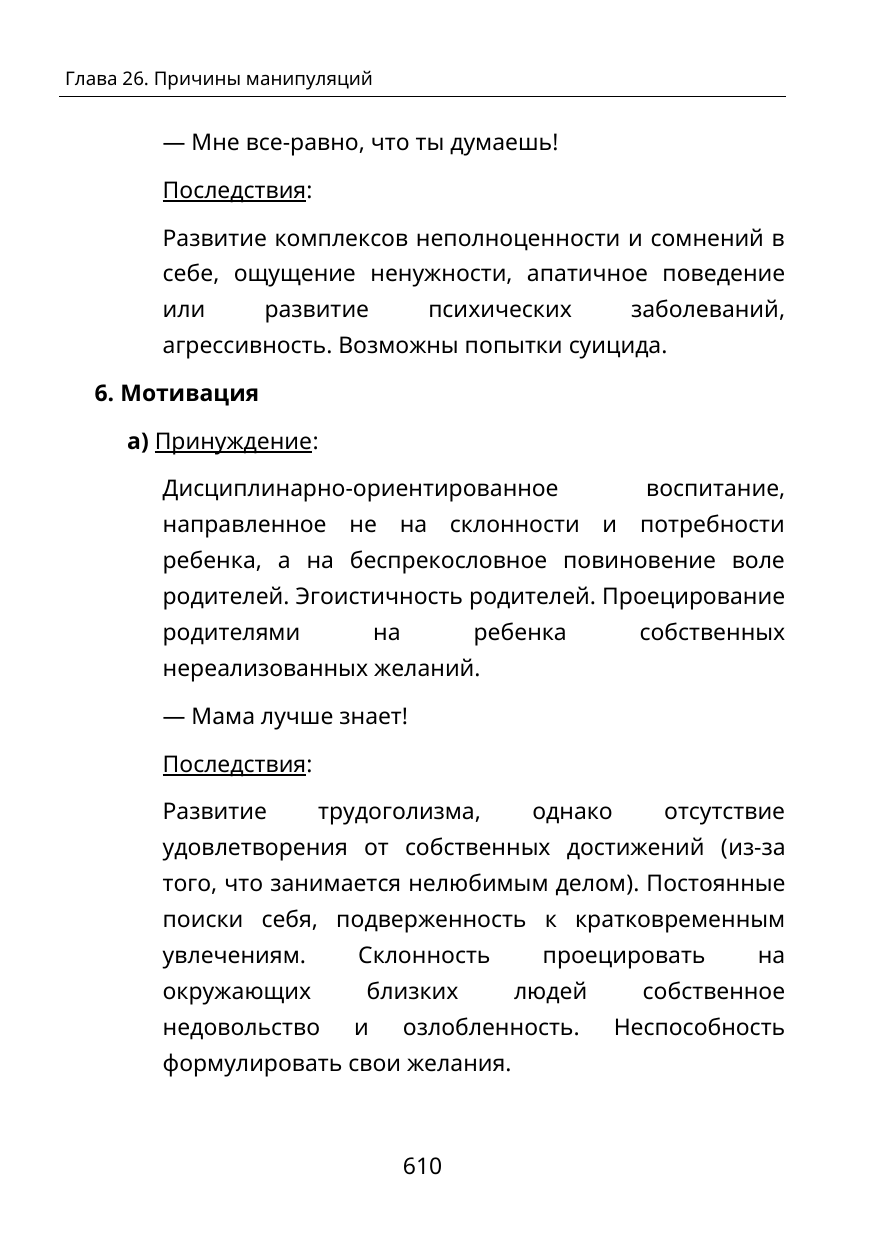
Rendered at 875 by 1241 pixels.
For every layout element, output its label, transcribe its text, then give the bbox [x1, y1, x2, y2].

list — Мама лучше знает! [121, 700, 786, 731]
list Мотивация [88, 377, 786, 408]
list Принуждение: [121, 425, 786, 456]
list Последствия: [121, 747, 786, 779]
list Последствия: [121, 174, 786, 205]
list Развитие комплексов неполноценности и сомнений в себе, ощущение ненужности, апатичное поведение или развитие психических заболеваний, агрессивность. Возможны попытки суицида. [121, 221, 786, 361]
list Дисциплинарно-ориентированное воспитание, направленное не на склонности и потребности ребенка, а на беспрекословное повиновение воле родителей. Эгоистичность родителей. Проецирование родителями на ребенка собственных нереализованных желаний. [121, 472, 786, 683]
list Развитие трудоголизма, однако отсутствие удовлетворения от собственных достижений (из-за того, что занимается нелюбимым делом). Постоянные поиски себя, подверженность к кратковременным увлечениям. Склонность проецировать на окружающих близких людей собственное недовольство и озлобленность. Неспособность формулировать свои желания. [121, 795, 786, 1078]
list — Мне все-равно, что ты думаешь! [121, 126, 786, 157]
